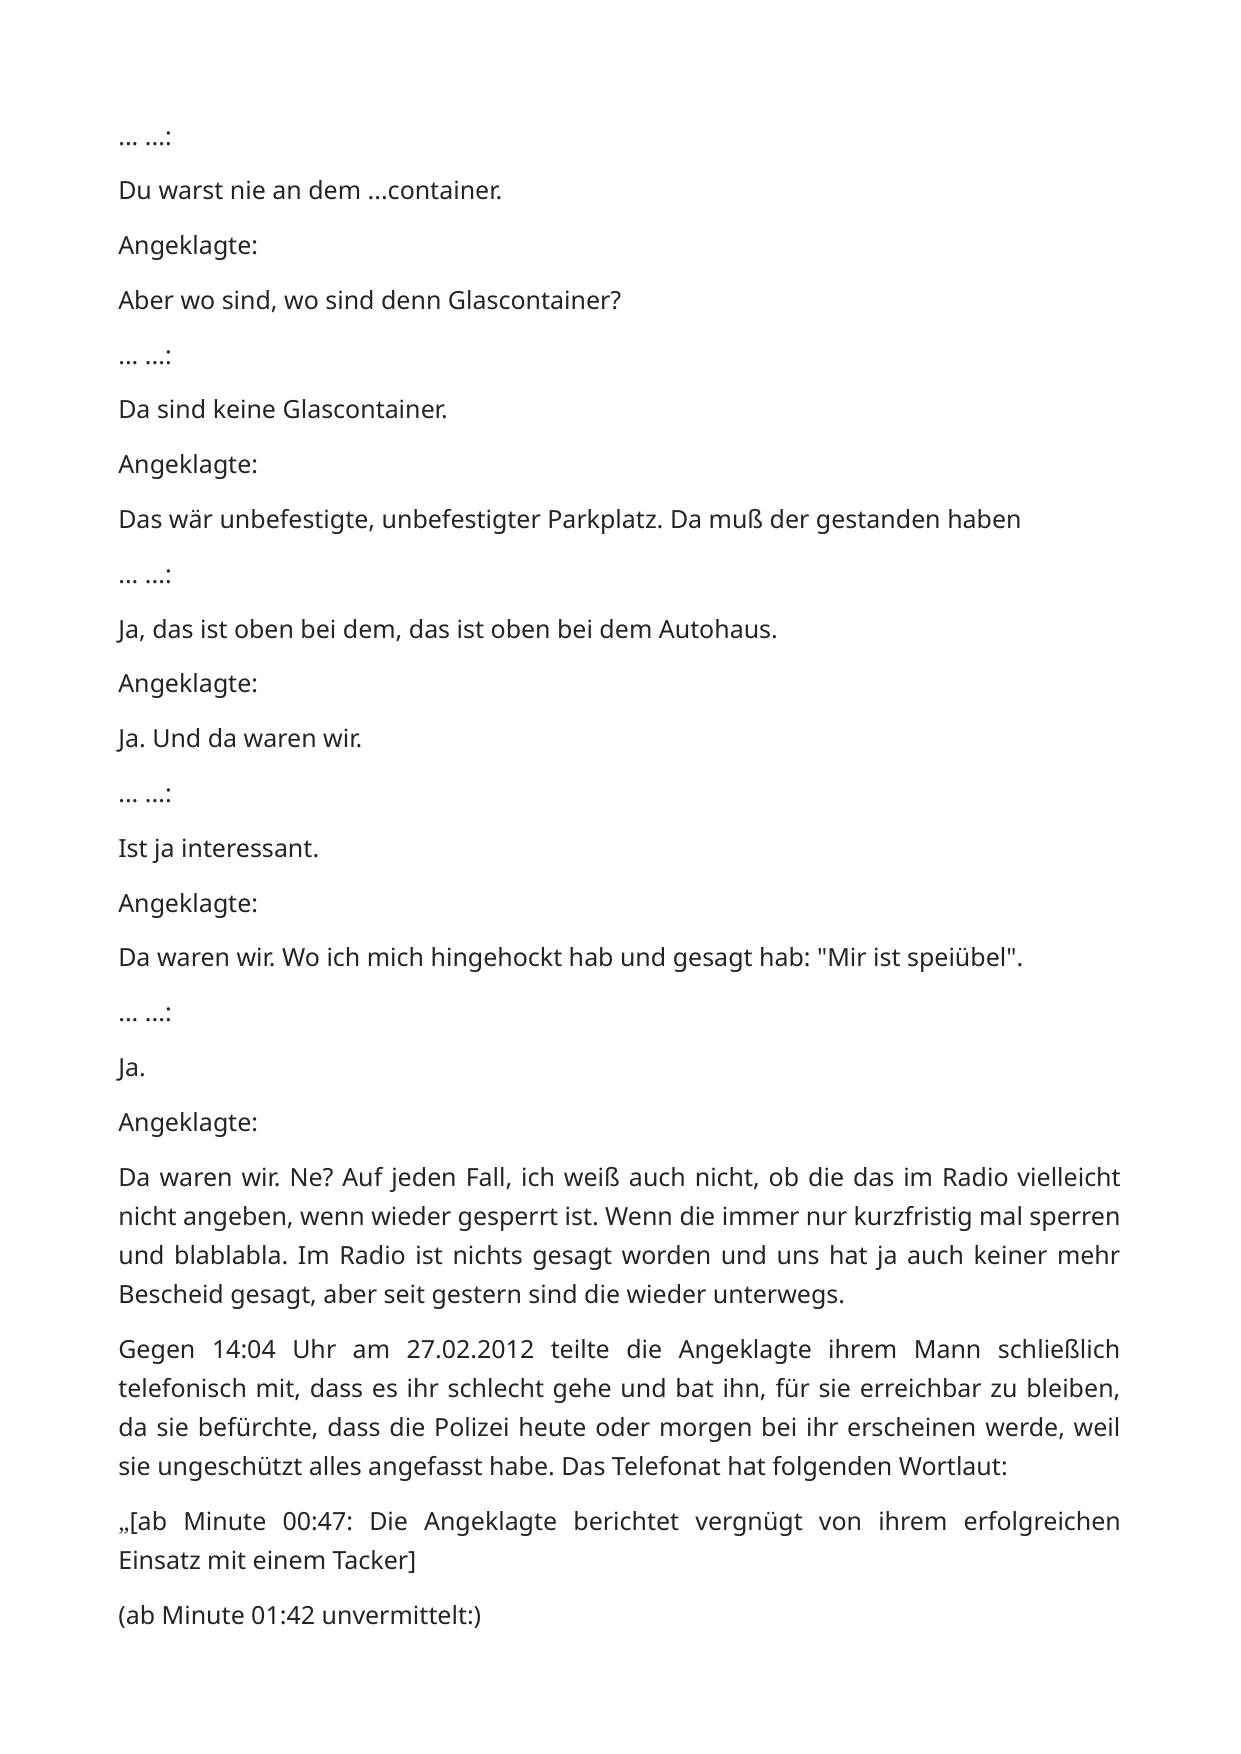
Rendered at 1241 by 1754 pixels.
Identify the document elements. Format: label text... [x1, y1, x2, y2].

text ... ...: [118, 995, 1122, 1029]
text ... ...: [118, 118, 1122, 152]
text Du warst nie an dem ...container. [118, 173, 1122, 207]
text ... ...: [118, 556, 1122, 591]
text Da waren wir. Ne? Auf jeden Fall, ich weiß auch nicht, ob die das im Radio vielleicht nicht angeben, wenn wieder gesperrt ist. Wenn die immer nur kurzfristig mal sperren und blablabla. Im Radio ist nichts gesagt worden und uns hat ja auch keiner mehr Bescheid gesagt, aber seit gestern sind die wieder unterwegs. [118, 1159, 1122, 1311]
text Ja. [118, 1049, 1122, 1084]
text Da waren wir. Wo ich mich hingehockt hab und gesagt hab: "Mir ist speiübel". [118, 940, 1122, 974]
text Angeklagte: [118, 447, 1122, 481]
text Ist ja interessant. [118, 830, 1122, 864]
text „[ab Minute 00:47: Die Angeklagte berichtet vergnügt von ihrem erfolgreichen Einsatz mit einem Tacker] [118, 1504, 1122, 1577]
text Da sind keine Glascontainer. [118, 392, 1122, 426]
text Angeklagte: [118, 1104, 1122, 1138]
text Ja, das ist oben bei dem, das ist oben bei dem Autohaus. [118, 611, 1122, 645]
text Aber wo sind, wo sind denn Glascontainer? [118, 282, 1122, 317]
text Gegen 14:04 Uhr am 27.02.2012 teilte die Angeklagte ihrem Mann schließlich telefonisch mit, dass es ihr schlecht gehe und bat ihn, für sie erreichbar zu bleiben, da sie befürchte, dass die Polizei heute oder morgen bei ihr erscheinen werde, weil sie ungeschützt alles angefasst habe. Das Telefonat hat folgenden Wortlaut: [118, 1331, 1122, 1483]
text ... ...: [118, 337, 1122, 371]
text (ab Minute 01:42 unvermittelt:) [118, 1598, 1122, 1632]
text Das wär unbefestigte, unbefestigter Parkplatz. Da muß der gestanden haben [118, 502, 1122, 536]
text Angeklagte: [118, 885, 1122, 919]
text Angeklagte: [118, 666, 1122, 700]
text Angeklagte: [118, 228, 1122, 262]
text Ja. Und da waren wir. [118, 721, 1122, 755]
text ... ...: [118, 776, 1122, 810]
